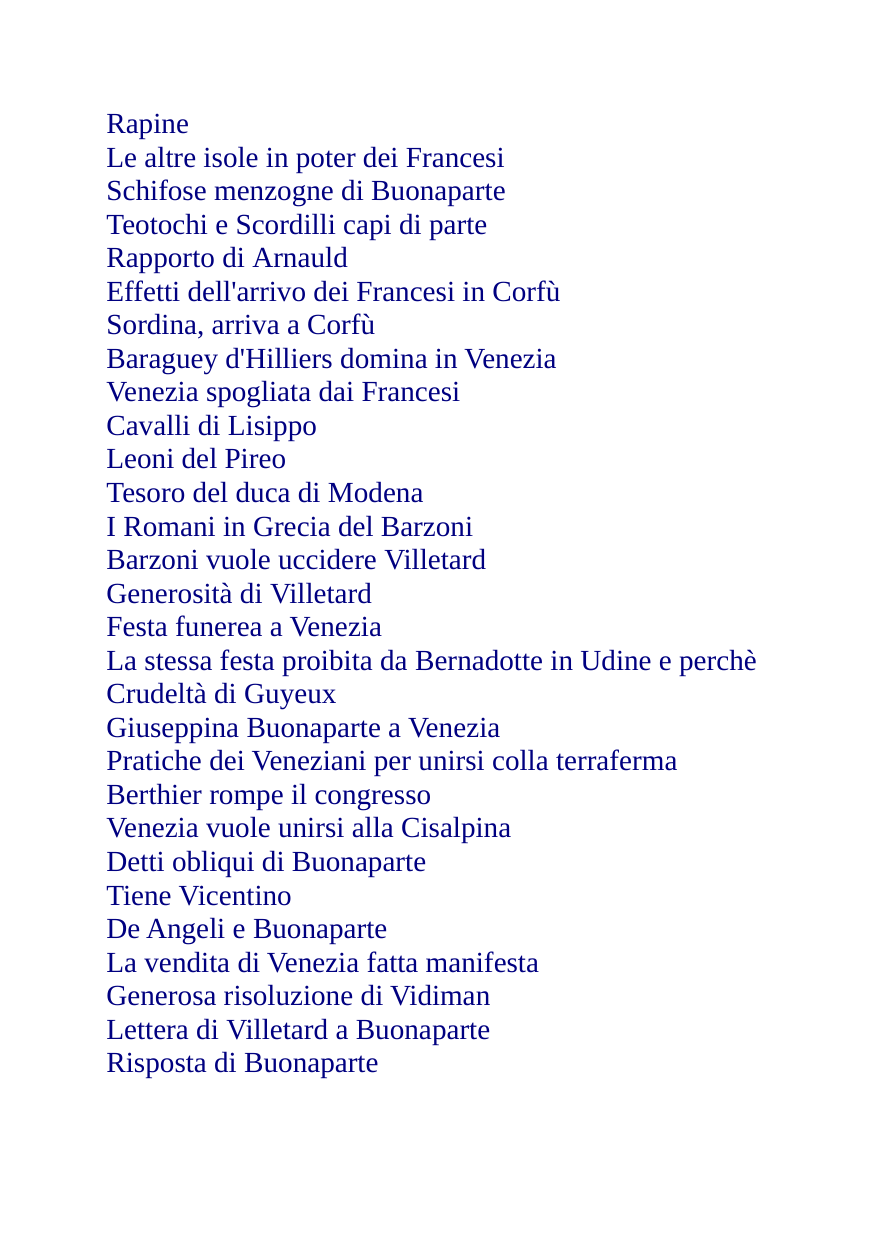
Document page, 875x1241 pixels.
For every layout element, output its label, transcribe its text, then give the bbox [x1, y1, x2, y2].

text Rapine Le altre isole in poter dei Francesi Schifose menzogne di Buonaparte Teotochi e Scordilli capi di parte Rapporto di Arnauld Effetti dell'arrivo dei Francesi in Corfù Sordina, arriva a Corfù Baraguey d'Hilliers domina in Venezia Venezia spogliata dai Francesi Cavalli di Lisippo Leoni del Pireo Tesoro del duca di Modena I Romani in Grecia del Barzoni Barzoni vuole uccidere Villetard Generosità di Villetard Festa funerea a Venezia La stessa festa proibita da Bernadotte in Udine e perchè Crudeltà di Guyeux Giuseppina Buonaparte a Venezia Pratiche dei Veneziani per unirsi colla terraferma Berthier rompe il congresso Venezia vuole unirsi alla Cisalpina Detti obliqui di Buonaparte Tiene Vicentino De Angeli e Buonaparte La vendita di Venezia fatta manifesta Generosa risoluzione di Vidiman Lettera di Villetard a Buonaparte Risposta di Buonaparte [106, 106, 768, 1079]
